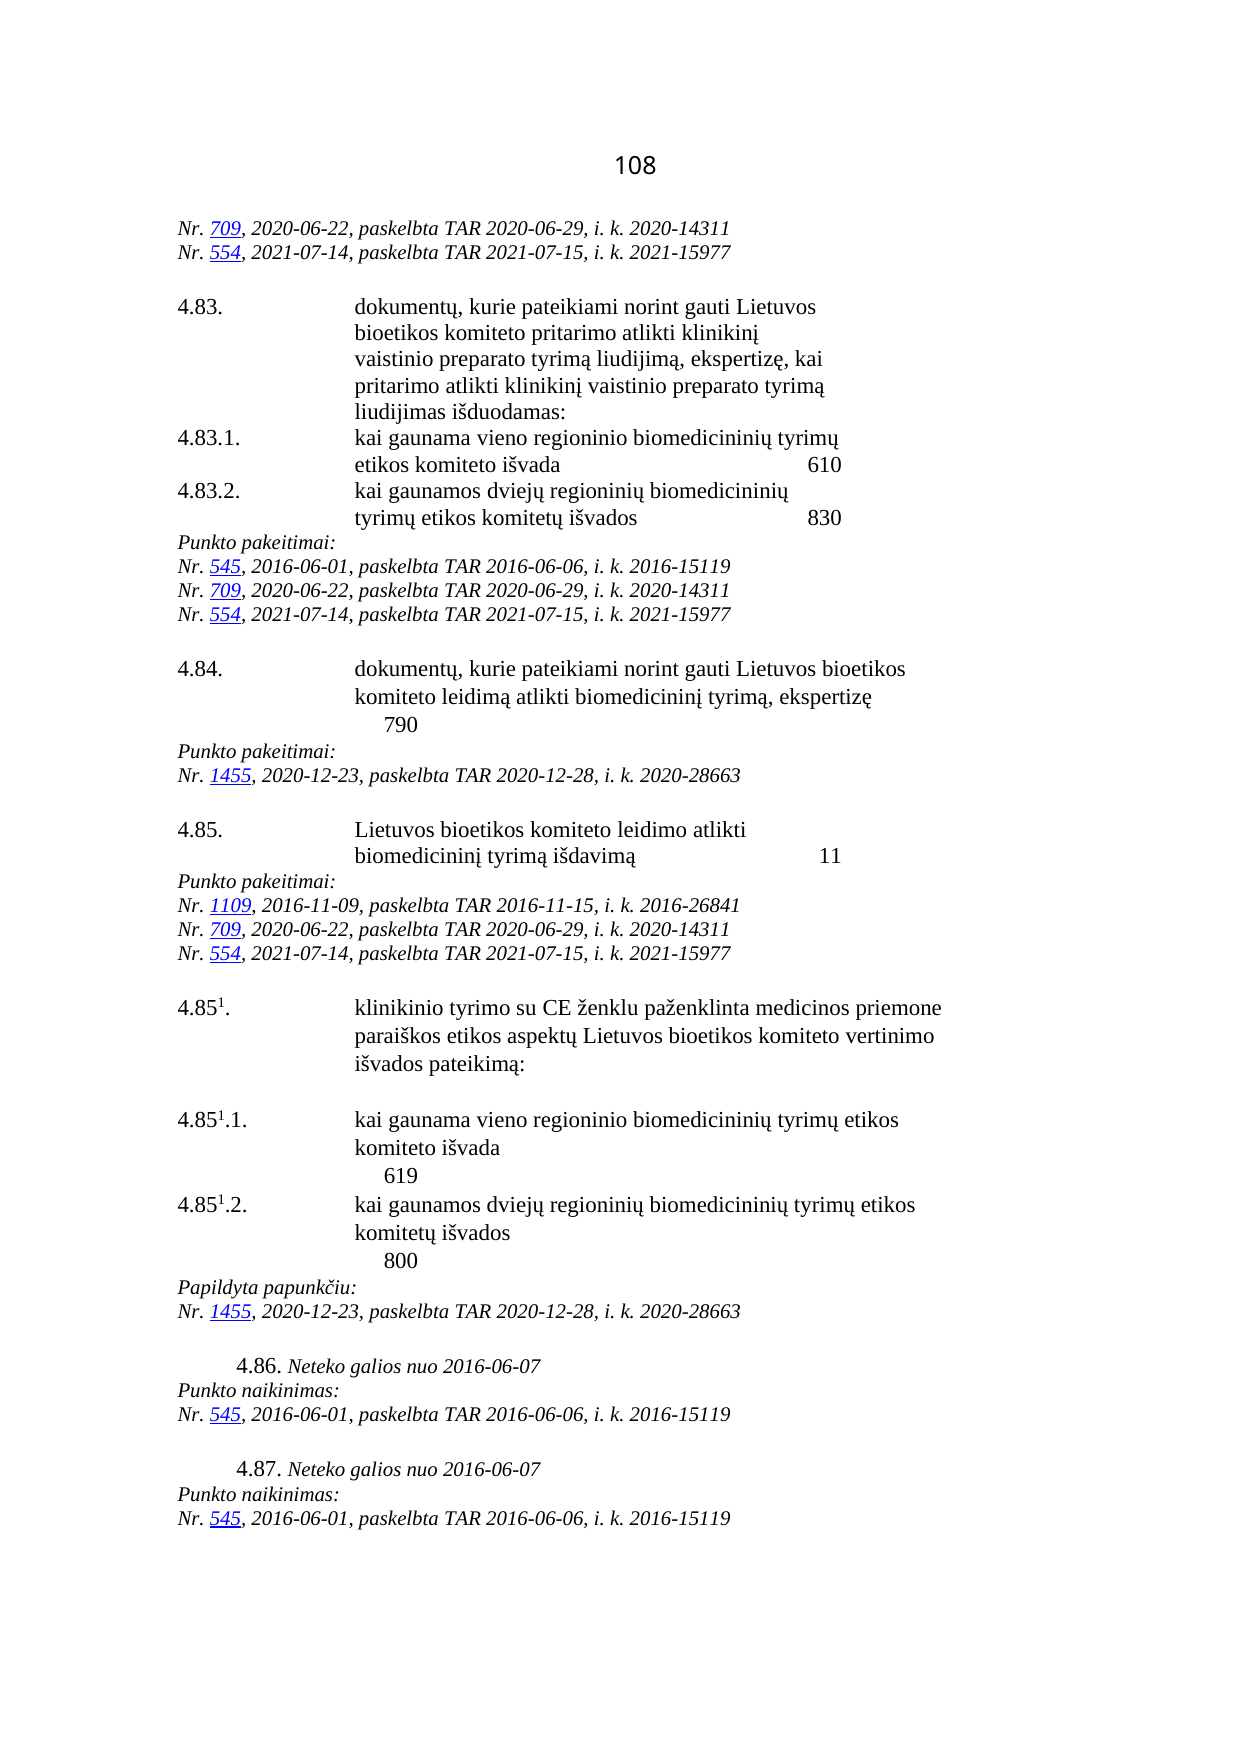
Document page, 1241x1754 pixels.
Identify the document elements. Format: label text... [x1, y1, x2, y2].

text 4.83.2. kai gaunamos dviejų regioninių biomedicininių tyrimų etikos komitetų išvados 830 [177, 477, 842, 530]
text Nr. 554, 2021-07-14, paskelbta TAR 2021-07-15, i. k. 2021-15977 [177, 240, 1093, 264]
text 4.83.1. kai gaunama vieno regioninio biomedicininių tyrimų etikos komiteto išvada 610 [177, 424, 842, 477]
text 4.851.2. kai gaunamos dviejų regioninių biomedicininių tyrimų etikos komitetų išvados 800 [177, 1191, 945, 1273]
text 4.85. Lietuvos bioetikos komiteto leidimo atlikti biomedicininį tyrimą išdavimą 11 [177, 816, 842, 869]
text Punkto pakeitimai: [177, 869, 1093, 893]
text Nr. 554, 2021-07-14, paskelbta TAR 2021-07-15, i. k. 2021-15977 [177, 941, 1093, 965]
text Punkto pakeitimai: [177, 739, 1093, 763]
text 4.851. klinikinio tyrimo su CE ženklu paženklinta medicinos priemone paraiškos etikos aspektų Lietuvos bioetikos komiteto vertinimo išvados pateikimą: [177, 994, 945, 1104]
text 4.83. dokumentų, kurie pateikiami norint gauti Lietuvos bioetikos komiteto pritarimo atlikti klinikinį vaistinio preparato tyrimą liudijimą, ekspertizę, kai pritarimo atlikti klinikinį vaistinio preparato tyrimą liudijimas išduodamas: [177, 293, 842, 424]
text 4.86. Neteko galios nuo 2016-06-07 [177, 1352, 1093, 1378]
text Nr. 545, 2016-06-01, paskelbta TAR 2016-06-06, i. k. 2016-15119 [177, 1506, 1093, 1530]
text Nr. 1109, 2016-11-09, paskelbta TAR 2016-11-15, i. k. 2016-26841 [177, 893, 1093, 917]
text 4.851.1. kai gaunama vieno regioninio biomedicininių tyrimų etikos komiteto išvada 619 [177, 1106, 945, 1189]
text Nr. 709, 2020-06-22, paskelbta TAR 2020-06-29, i. k. 2020-14311 [177, 216, 1093, 240]
text Nr. 1455, 2020-12-23, paskelbta TAR 2020-12-28, i. k. 2020-28663 [177, 1299, 1093, 1323]
text Nr. 1455, 2020-12-23, paskelbta TAR 2020-12-28, i. k. 2020-28663 [177, 763, 1093, 787]
text Nr. 554, 2021-07-14, paskelbta TAR 2021-07-15, i. k. 2021-15977 [177, 602, 1093, 626]
text Papildyta papunkčiu: [177, 1275, 1093, 1299]
text Nr. 545, 2016-06-01, paskelbta TAR 2016-06-06, i. k. 2016-15119 [177, 554, 1093, 578]
text Punkto naikinimas: [177, 1482, 1093, 1506]
text Nr. 709, 2020-06-22, paskelbta TAR 2020-06-29, i. k. 2020-14311 [177, 578, 1093, 602]
text Punkto naikinimas: [177, 1378, 1093, 1402]
text Punkto pakeitimai: [177, 530, 1093, 554]
text 4.84. dokumentų, kurie pateikiami norint gauti Lietuvos bioetikos komiteto leidimą atlikti biomedicininį tyrimą, ekspertizę 790 [177, 655, 945, 737]
text Nr. 545, 2016-06-01, paskelbta TAR 2016-06-06, i. k. 2016-15119 [177, 1402, 1093, 1426]
text Nr. 709, 2020-06-22, paskelbta TAR 2020-06-29, i. k. 2020-14311 [177, 917, 1093, 941]
text 4.87. Neteko galios nuo 2016-06-07 [177, 1455, 1093, 1482]
